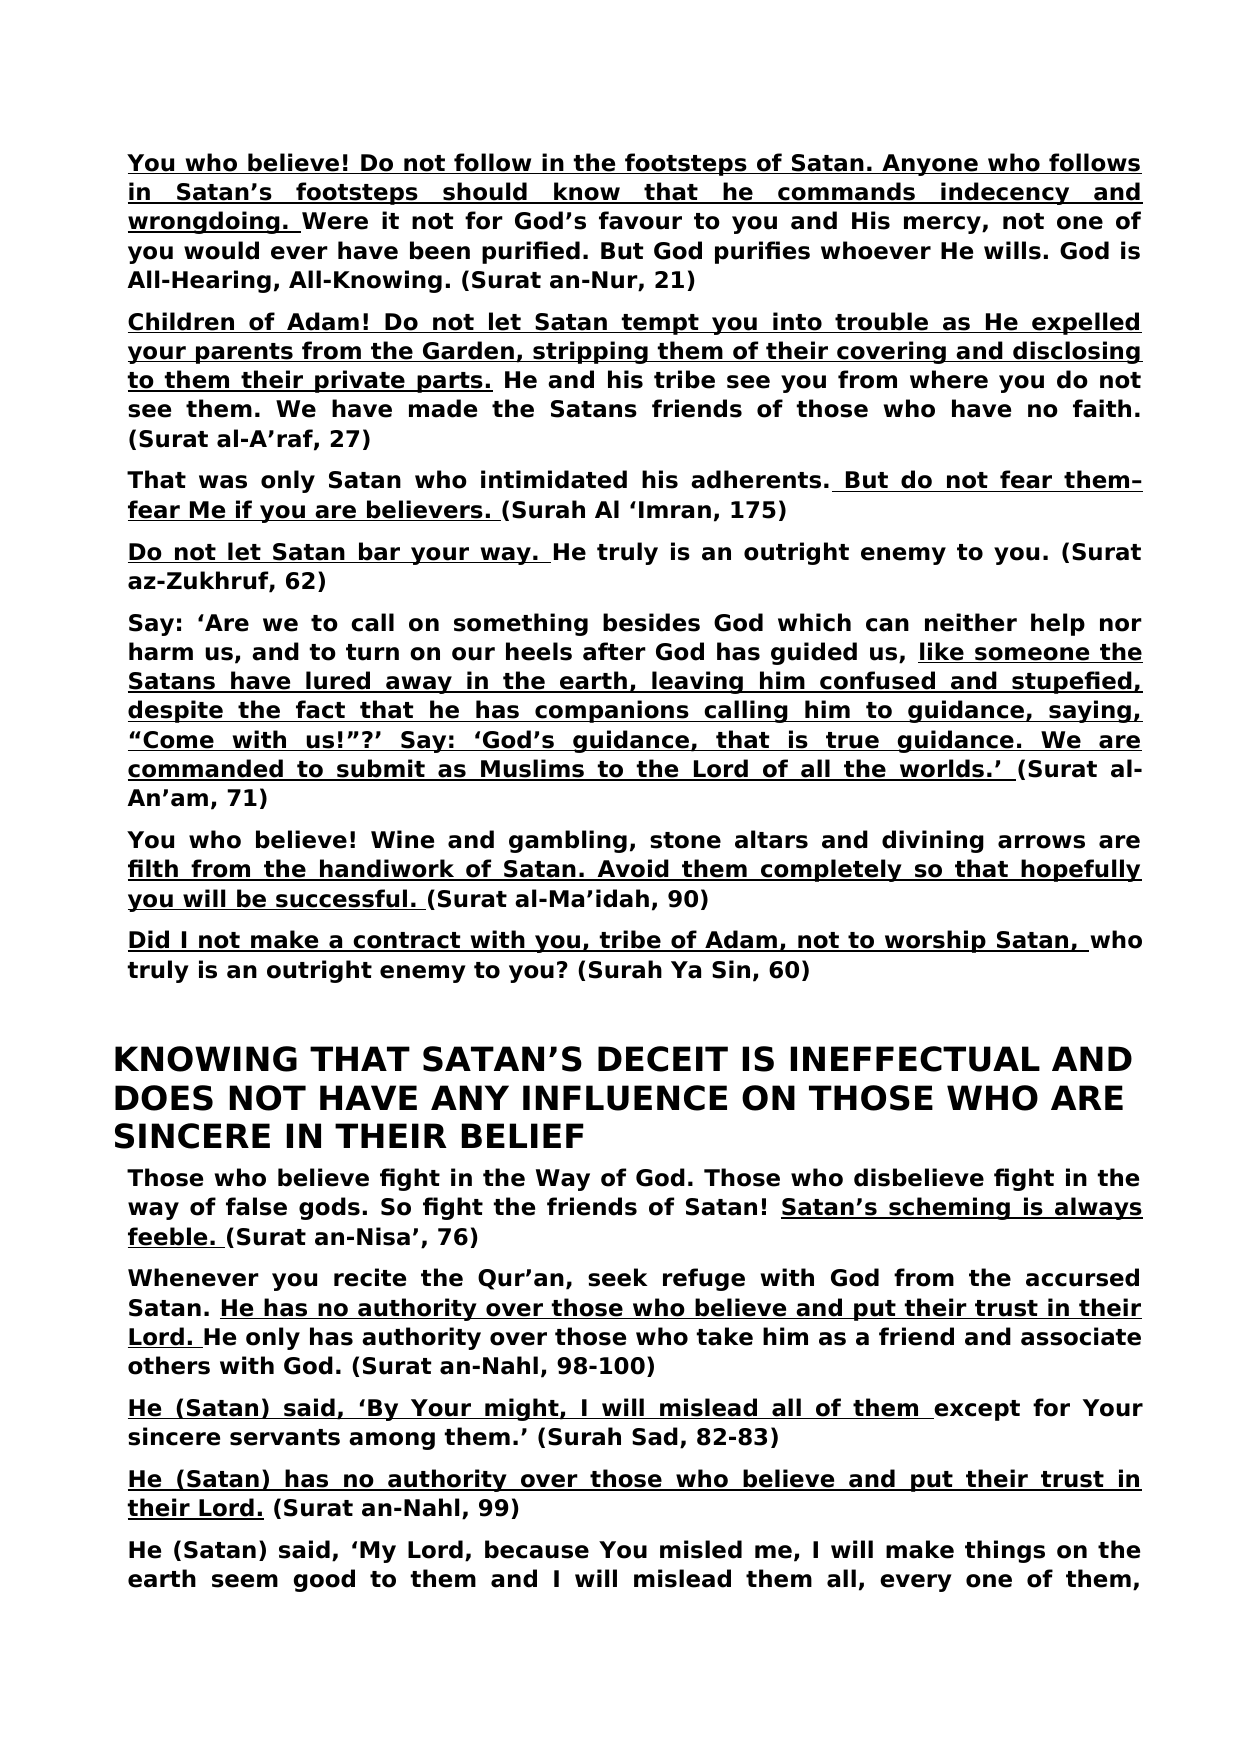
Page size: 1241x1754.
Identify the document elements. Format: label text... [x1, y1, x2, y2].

text He (Satan) has no authority over those who believe and put their trust in their Lord. (Surat an-Nahl, 99) [127, 1466, 1143, 1522]
text despite the fact that he has companions calling him to guidance, saying, [127, 692, 1143, 721]
text Those who believe fight in the Way of God. Those who disbelieve fight in the way of false gods. So fight the friends of Satan! Satan’s scheming is always feeble. (Surat an-Nisa’, 76) [127, 1165, 1143, 1250]
text Do not let Satan bar your way. He truly is an outright enemy to you. (Surat az-Zukhruf, 62) [127, 539, 1143, 595]
text “Come with us!”?’ Say: ‘God’s guidance, that is true guidance. We are commanded to submit as Muslims to the Lord of all the worlds.’ (Surat al-An’am, 71) [127, 722, 1143, 812]
text Whenever you recite the Qur’an, seek refuge with God from the accursed Satan. He has no authority over those who believe and put their trust in their Lord. He only has authority over those who take him as a friend and associate others with God. (Surat an-Nahl, 98-100) [127, 1266, 1143, 1380]
text Say: ‘Are we to call on something besides God which can neither help nor harm us, and to turn on our heels after God has guided us, like someone the Satans have lured away in the earth, leaving him confused and stupefied, [127, 610, 1143, 691]
text You who believe! Wine and gambling, stone altars and divining arrows are filth from the handiwork of Satan. Avoid them completely so that hopefully you will be successful. (Surat al-Ma’idah, 90) [127, 827, 1143, 912]
text He (Satan) said, ‘By Your might, I will mislead all of them except for Your sincere servants among them.’ (Surah Sad, 82-83) [127, 1395, 1143, 1451]
text That was only Satan who intimidated his adherents. But do not fear them–fear Me if you are believers. (Surah Al ‘Imran, 175) [127, 468, 1143, 524]
text You who believe! Do not follow in the footsteps of Satan. Anyone who follows in Satan’s footsteps should know that he commands indecency and [127, 150, 1143, 202]
text Did I not make a contract with you, tribe of Adam, not to worship Satan, who truly is an outright enemy to you? (Surah Ya Sin, 60) [127, 927, 1143, 983]
text Children of Adam! Do not let Satan tempt you into trouble as He expelled your parents from the Garden, stripping them of their covering and disclosing [127, 309, 1143, 361]
subtitle KNOWING THAT SATAN’S DECEIT IS INEFFECTUAL AND DOES NOT HAVE ANY INFLUENCE ON THOSE WHO ARE SINCERE IN THEIR BELIEF [112, 1040, 1165, 1157]
text He (Satan) said, ‘My Lord, because You misled me, I will make things on the earth seem good to them and I will mislead them all, every one of them, [127, 1537, 1143, 1593]
text to them their private parts. He and his tribe see you from where you do not see them. We have made the Satans friends of those who have no faith. (Surat al-A’raf, 27) [127, 362, 1143, 453]
text wrongdoing. Were it not for God’s favour to you and His mercy, not one of you would ever have been purified. But God purifies whoever He wills. God is All-Hearing, All-Knowing. (Surat an-Nur, 21) [127, 203, 1143, 294]
